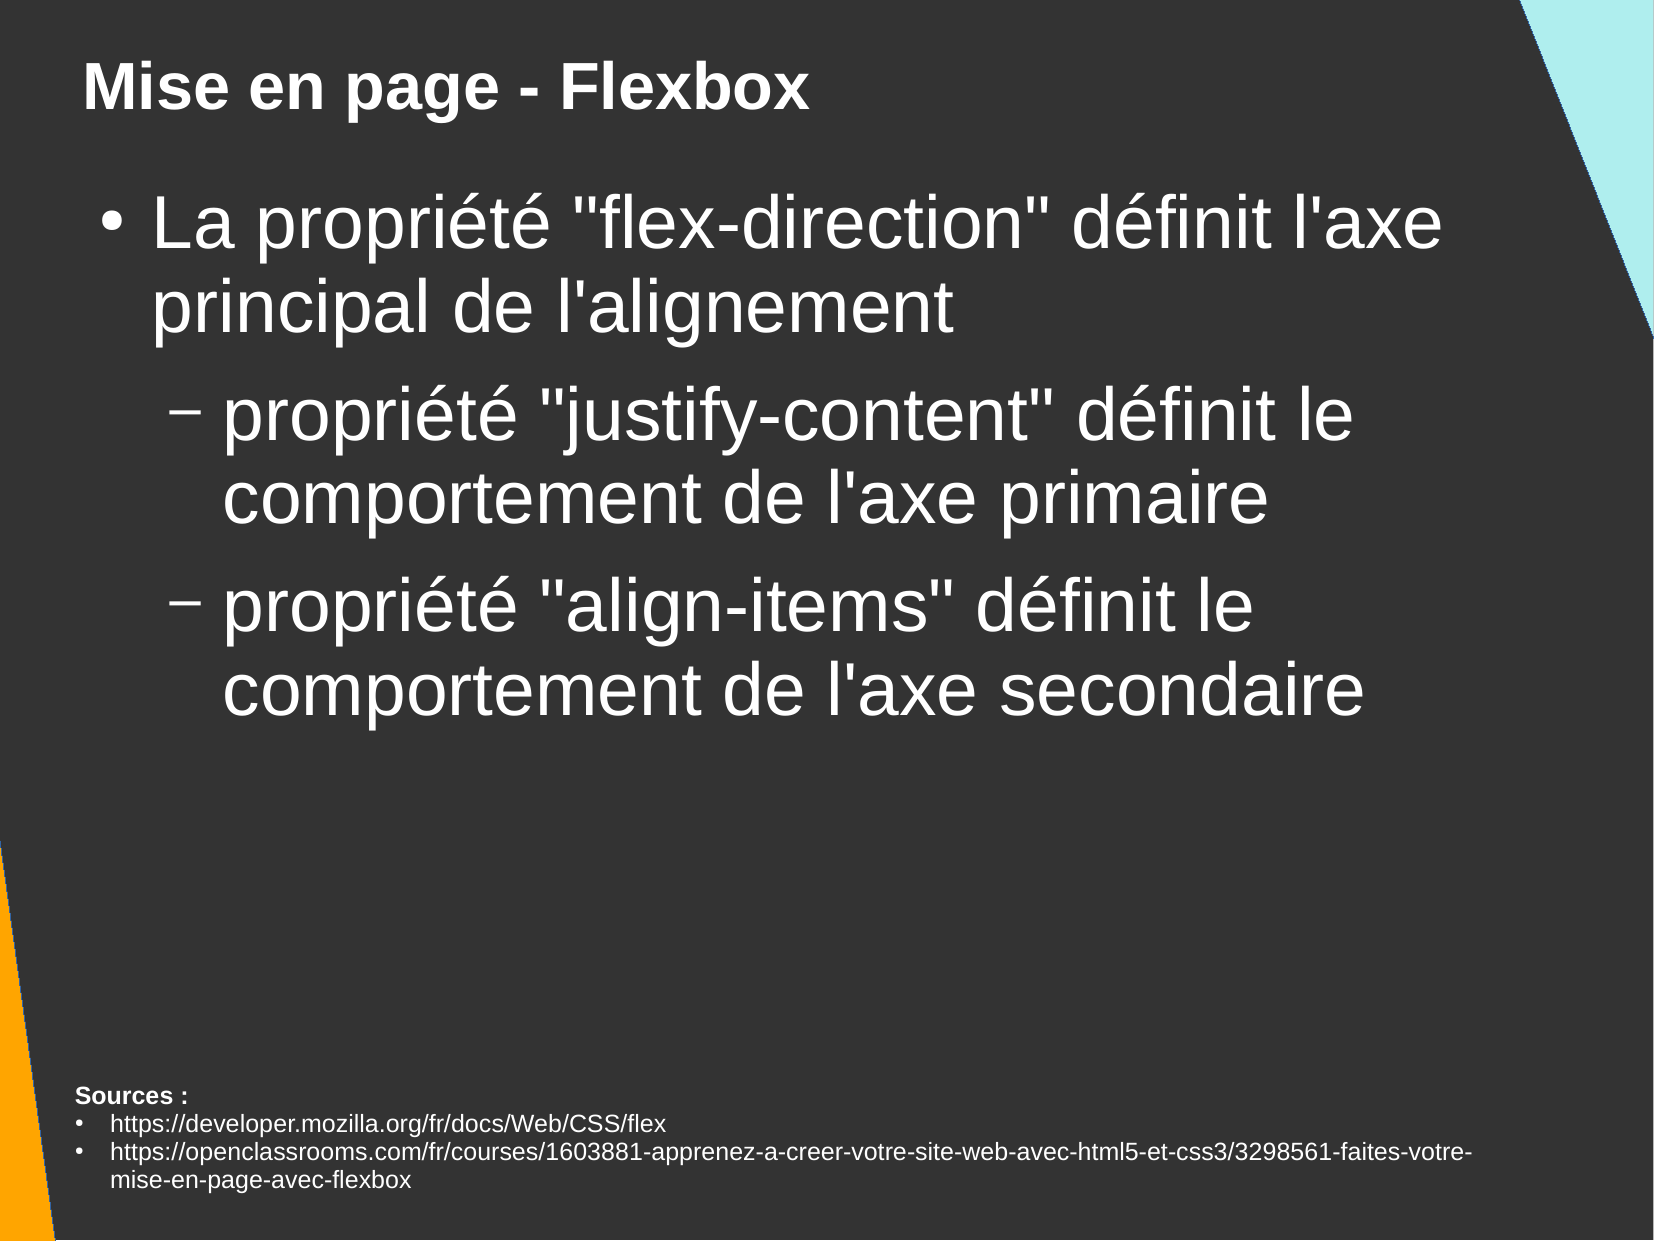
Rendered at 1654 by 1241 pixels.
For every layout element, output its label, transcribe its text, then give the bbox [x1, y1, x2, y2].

text_box [0, 840, 56, 1241]
text_box [1519, 0, 1654, 339]
text_box Sources : https://developer.mozilla.org/fr/docs/Web/CSS/flex https://openclassrooms.com/fr/courses/1603881-apprenez-a-creer-votre-site-web-avec-html5-et-css3/3298561-faites-votre-mise-en-page-avec-flexbox [60, 1074, 1546, 1241]
list La propriété "flex-direction" définit l'axe principal de l'alignement propriété "justify-content" définit le comportement de l'axe primaire propriété "align-items" définit le comportement de l'axe secondaire [80, 180, 1605, 875]
title Mise en page - Flexbox [82, 49, 1571, 152]
